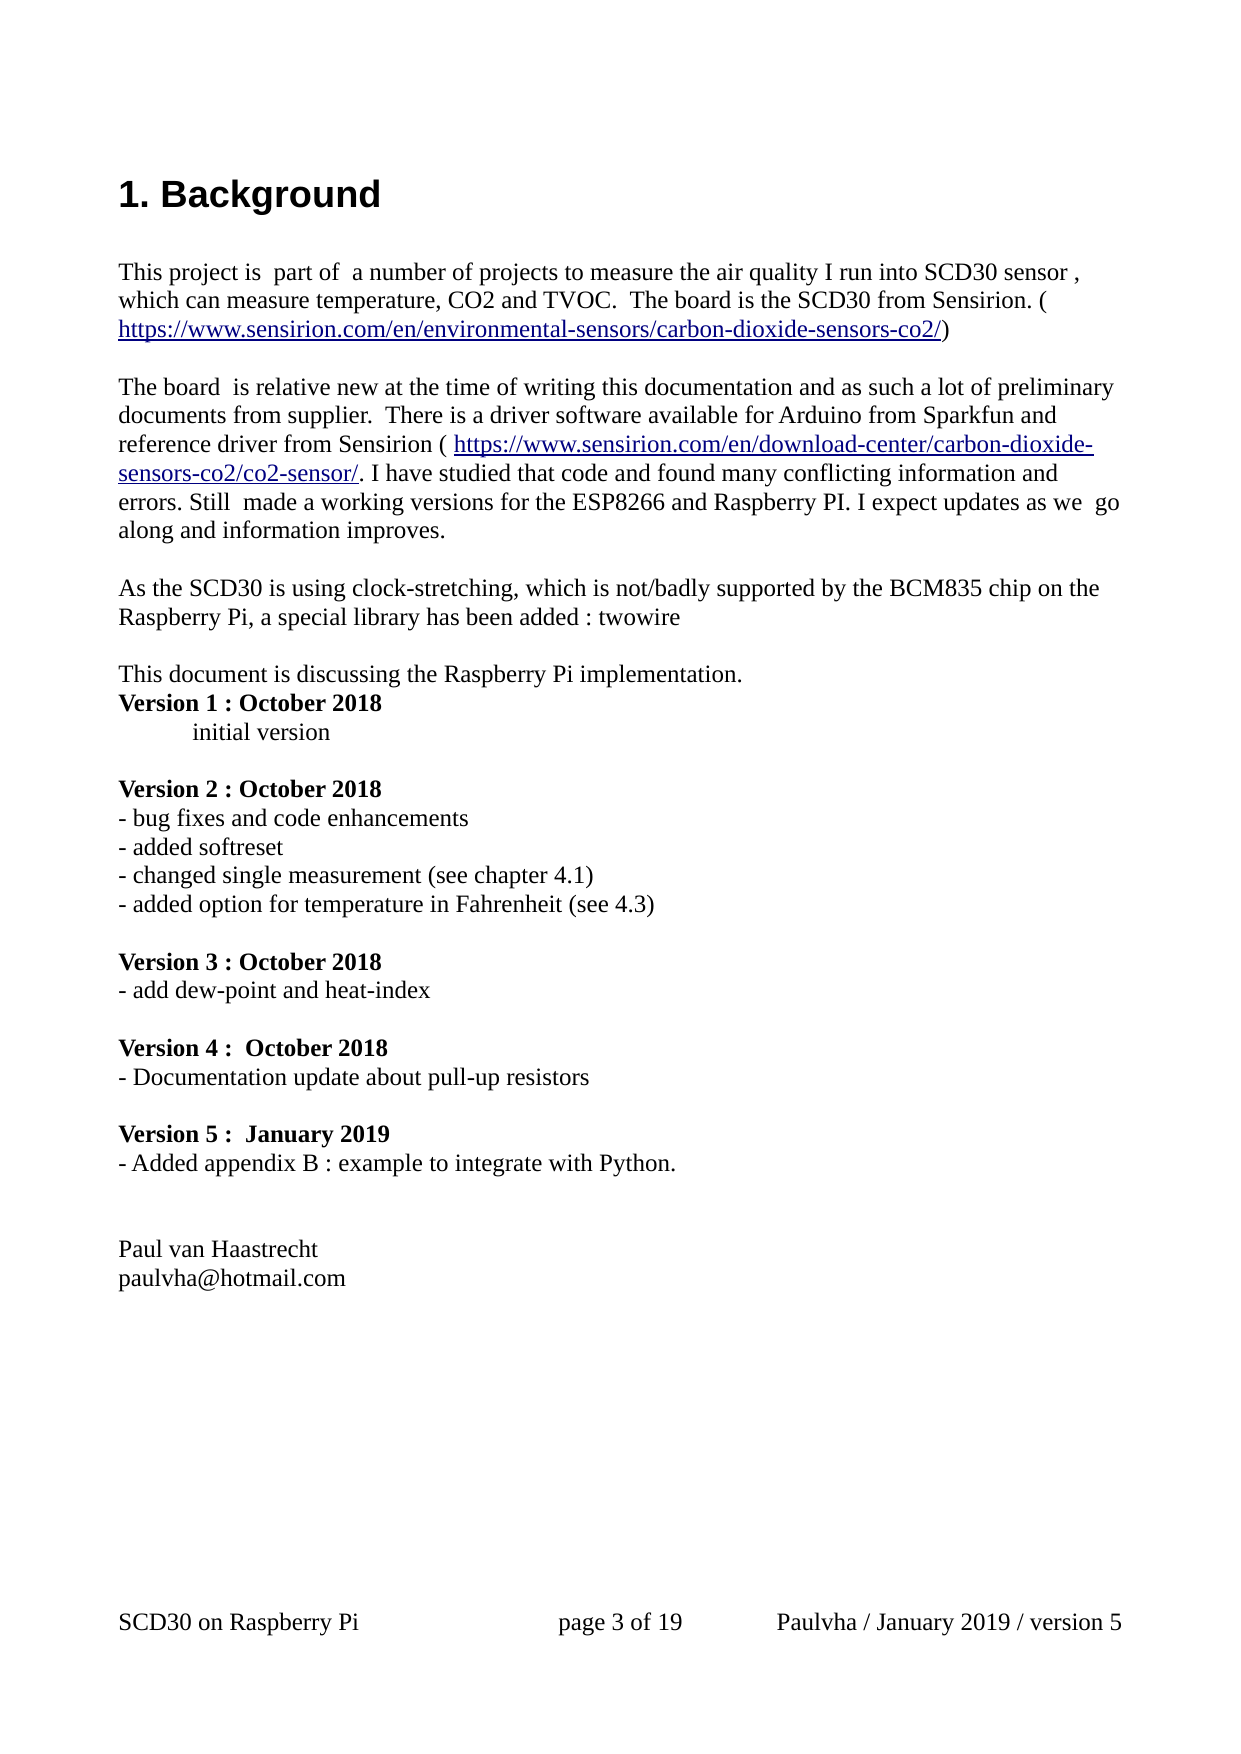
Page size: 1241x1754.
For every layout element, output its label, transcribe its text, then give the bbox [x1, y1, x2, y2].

text initial version [118, 717, 1122, 746]
text Version 3 : October 2018 [118, 947, 1122, 976]
text As the SCD30 is using clock-stretching, which is not/badly supported by the BCM835 chip on the Raspberry Pi, a special library has been added : twowire [118, 573, 1122, 631]
text Version 5 : January 2019 [118, 1119, 1122, 1148]
text - bug fixes and code enhancements [118, 803, 1122, 832]
text - changed single measurement (see chapter 4.1) [118, 861, 1122, 889]
text - added option for temperature in Fahrenheit (see 4.3) [118, 889, 1122, 918]
text - Documentation update about pull-up resistors [118, 1062, 1122, 1091]
text - Added appendix B : example to integrate with Python. [118, 1148, 1122, 1177]
text This project is part of a number of projects to measure the air quality I run into SCD30 sensor , which can measure temperature, CO2 and TVOC. The board is the SCD30 from Sensirion. ( https://www.sensirion.com/en/environmental-sensors/carbon-dioxide-sensors-co2/) [118, 257, 1122, 343]
text This document is discussing the Raspberry Pi implementation. [118, 659, 1122, 688]
subtitle 1. Background [118, 172, 1122, 216]
text paulvha@hotmail.com [118, 1263, 1122, 1292]
text - add dew-point and heat-index [118, 976, 1122, 1004]
text The board is relative new at the time of writing this documentation and as such a lot of preliminary documents from supplier. There is a driver software available for Arduino from Sparkfun and reference driver from Sensirion ( https://www.sensirion.com/en/download-center/carbon-dioxide-sensors-co2/co2-sensor/. I have studied that code and found many conflicting information and errors. Still made a working versions for the ESP8266 and Raspberry PI. I expect updates as we go along and information improves. [118, 372, 1122, 544]
text - added softreset [118, 832, 1122, 861]
text Version 2 : October 2018 [118, 774, 1122, 803]
text Version 1 : October 2018 [118, 688, 1122, 717]
text Version 4 : October 2018 [118, 1033, 1122, 1062]
text Paul van Haastrecht [118, 1234, 1122, 1263]
